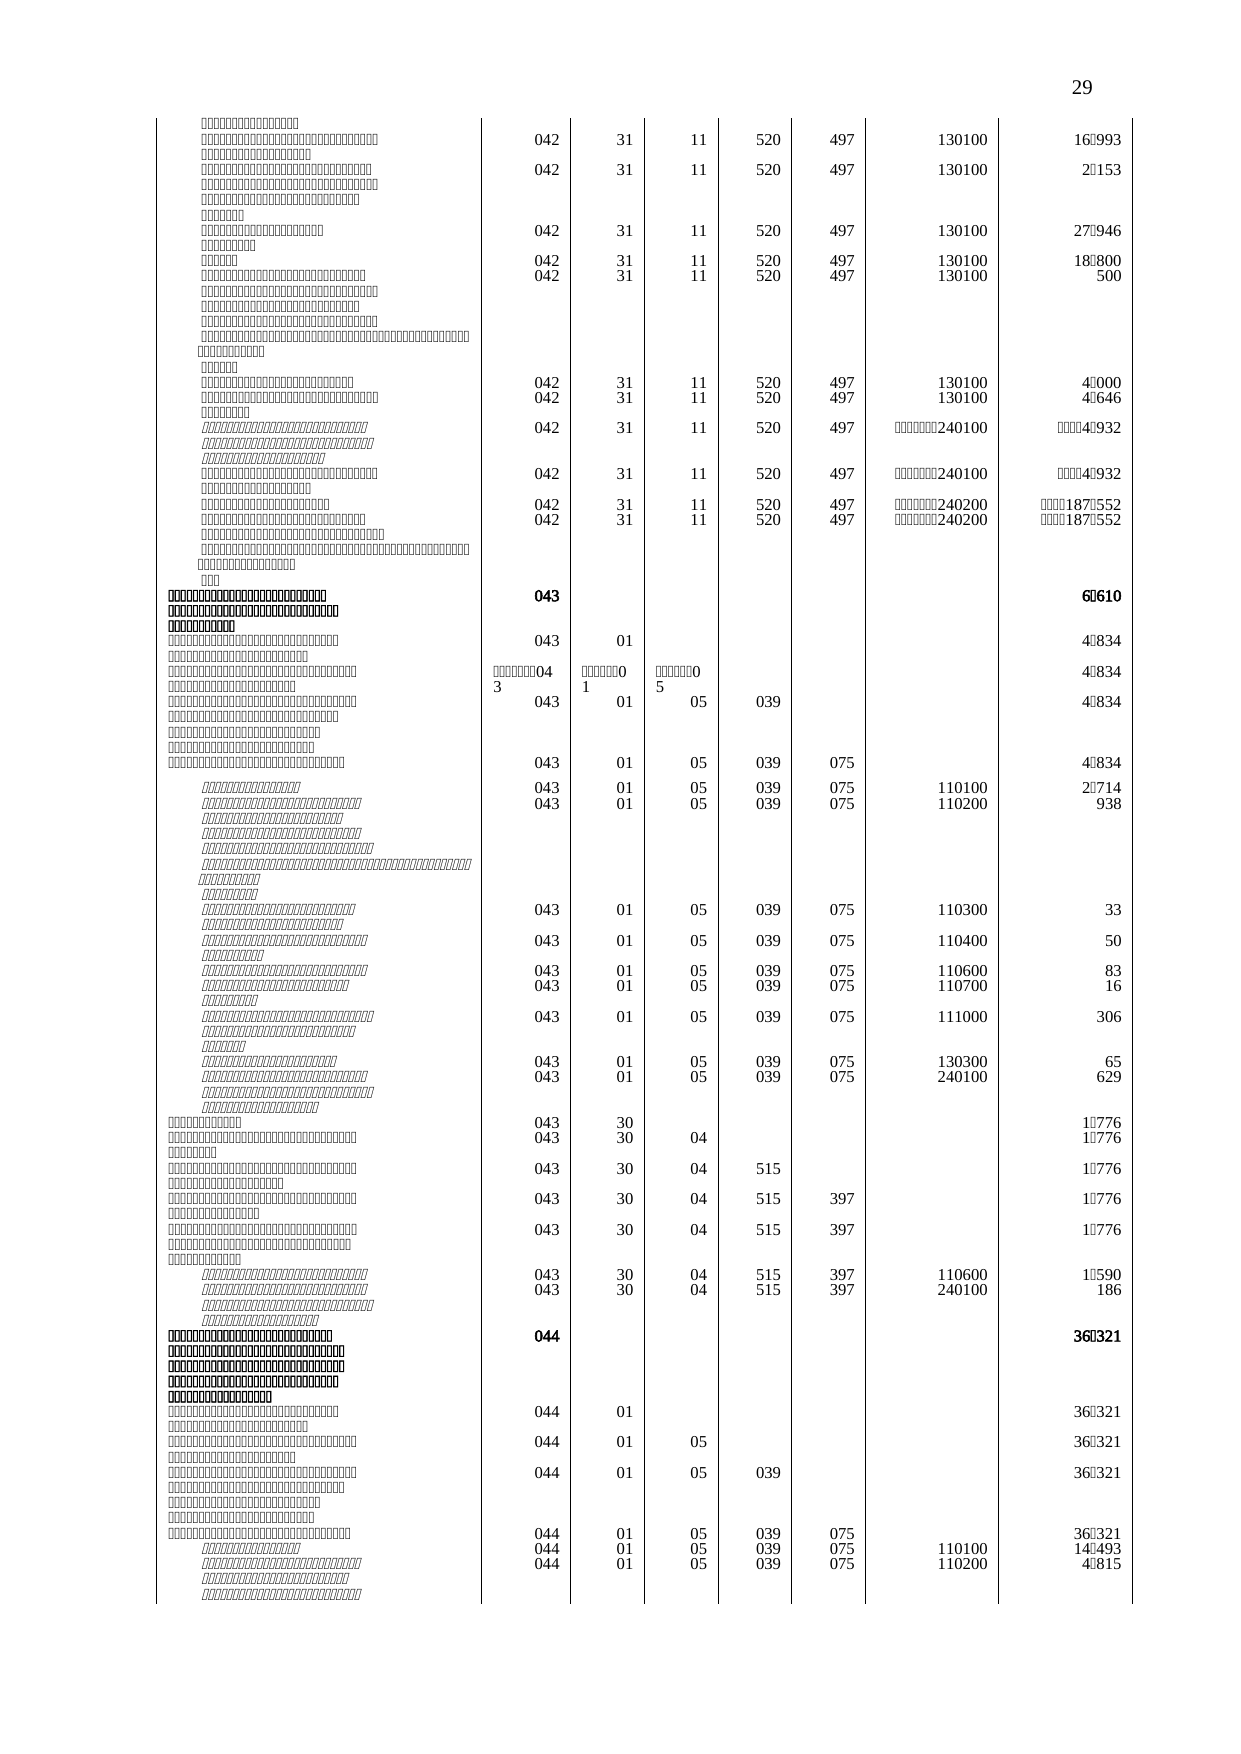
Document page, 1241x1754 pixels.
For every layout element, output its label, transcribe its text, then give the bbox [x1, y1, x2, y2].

table_cell  [645, 965, 718, 980]
table_cell [1133, 590, 1163, 635]
table_cell  [792, 468, 865, 498]
table_cell   [157, 904, 481, 934]
table_cell      [157, 1330, 481, 1406]
table_cell  [645, 1467, 718, 1528]
table_cell  [571, 1193, 644, 1223]
table_cell  [571, 1132, 644, 1163]
table_cell  [482, 1406, 570, 1436]
table_cell    [157, 1558, 481, 1604]
table_cell  [792, 783, 865, 798]
table_cell [792, 635, 865, 666]
table_cell  [571, 666, 644, 696]
table_cell   [157, 1132, 481, 1163]
table_cell  [571, 783, 644, 798]
table_cell  [792, 1269, 865, 1284]
table_cell  [645, 1163, 718, 1193]
table_cell [645, 1406, 718, 1436]
table_cell [1133, 1558, 1163, 1604]
table_cell  [571, 270, 644, 377]
table_cell  [571, 164, 644, 224]
table_cell   [157, 1436, 481, 1467]
table_cell  [571, 696, 644, 757]
table_cell  [482, 1193, 570, 1223]
table_cell  [645, 270, 718, 377]
table_cell  [999, 635, 1132, 666]
table_cell [1133, 1071, 1163, 1117]
table_cell  [571, 1071, 644, 1117]
table_cell  [482, 1071, 570, 1117]
table_cell  [482, 590, 570, 635]
table_cell [645, 1117, 718, 1132]
table_cell  [719, 1543, 791, 1558]
table_cell  [719, 133, 791, 164]
table_cell [719, 1132, 791, 1163]
table_cell  [571, 392, 644, 422]
table_cell [1133, 1163, 1163, 1193]
table_cell  [157, 1056, 481, 1071]
table_cell  [719, 392, 791, 422]
table_cell [1133, 392, 1163, 422]
table_cell  [482, 225, 570, 240]
table_cell  [482, 1528, 570, 1543]
table_cell  [482, 904, 570, 934]
table_cell [1133, 635, 1163, 666]
table_cell  [482, 1269, 570, 1284]
table_cell  [866, 1269, 998, 1284]
table_cell  [157, 1543, 481, 1558]
table_cell  [719, 904, 791, 934]
table_cell  [571, 1558, 644, 1604]
table_cell  [999, 904, 1132, 934]
table_cell  [645, 783, 718, 798]
table_cell  [999, 1543, 1132, 1558]
table_cell  [866, 1558, 998, 1604]
table_cell  [866, 783, 998, 798]
table_cell  [482, 270, 570, 377]
table_cell  [719, 757, 791, 782]
table_cell  [571, 1056, 644, 1071]
table_cell  [866, 1284, 998, 1330]
table_cell  [482, 377, 570, 392]
table_cell  [719, 1284, 791, 1330]
table_cell [866, 696, 998, 757]
table_cell  [157, 498, 481, 513]
table_cell   [157, 468, 481, 498]
table_cell [792, 118, 865, 133]
table_cell  [157, 1528, 481, 1543]
table_cell   [157, 935, 481, 965]
table_cell  [999, 1558, 1132, 1604]
table_cell  [999, 1117, 1132, 1132]
table_cell  [999, 1163, 1132, 1193]
table_cell [1133, 980, 1163, 1011]
table_cell  [792, 377, 865, 392]
table_cell   [157, 1406, 481, 1436]
table_cell  [571, 904, 644, 934]
table_cell  [999, 164, 1132, 224]
table_cell   [157, 1163, 481, 1193]
table_cell  [792, 422, 865, 468]
table_cell [866, 118, 998, 133]
table_cell  [792, 270, 865, 377]
table_cell  [866, 270, 998, 377]
table_cell  [645, 255, 718, 270]
table_cell  [645, 1543, 718, 1558]
table_cell  [866, 904, 998, 934]
table_cell  [792, 1284, 865, 1330]
table_cell [792, 1117, 865, 1132]
table_cell [792, 1132, 865, 1163]
table_cell  [999, 1528, 1132, 1543]
table_cell  [571, 1543, 644, 1558]
table_cell [866, 757, 998, 782]
table_cell  [999, 255, 1132, 270]
table_cell [645, 590, 718, 635]
table_cell [571, 1330, 644, 1406]
table_cell [1133, 225, 1163, 240]
table_cell [792, 1406, 865, 1436]
table_cell  [999, 980, 1132, 1011]
table_cell  [866, 980, 998, 1011]
table_cell [866, 1436, 998, 1467]
table_cell  [719, 1071, 791, 1117]
table_cell  [157, 225, 481, 240]
table_cell  [866, 514, 998, 589]
table_cell [866, 1163, 998, 1193]
table_cell [792, 240, 865, 255]
table_cell [1133, 164, 1163, 224]
table_cell  [719, 422, 791, 468]
table_cell  [792, 164, 865, 224]
table_cell  [157, 757, 481, 782]
table_cell  [482, 422, 570, 468]
table_cell  [999, 1269, 1132, 1284]
table_cell  [645, 164, 718, 224]
table_cell  [792, 1224, 865, 1269]
table_cell  [645, 1284, 718, 1330]
table_cell  [999, 1071, 1132, 1117]
table_cell  [792, 498, 865, 513]
table_cell  [645, 225, 718, 240]
table_cell  [157, 377, 481, 392]
table_cell  [719, 1193, 791, 1223]
table_cell [1133, 514, 1163, 589]
table_cell  [645, 377, 718, 392]
table_cell  [719, 798, 791, 904]
table_cell  [719, 270, 791, 377]
table_cell [1133, 935, 1163, 965]
table_cell  [571, 133, 644, 164]
table_cell [719, 118, 791, 133]
table_cell  [999, 666, 1132, 696]
table_cell [482, 240, 570, 255]
table_cell [1133, 783, 1163, 798]
table_cell  [792, 935, 865, 965]
table_cell  [482, 696, 570, 757]
table_cell  [866, 133, 998, 164]
table_cell [866, 635, 998, 666]
table_cell  [571, 422, 644, 468]
table_cell  [571, 468, 644, 498]
table_cell  [645, 696, 718, 757]
table_cell  [645, 1224, 718, 1269]
table_cell  [571, 1284, 644, 1330]
table_cell  [482, 498, 570, 513]
table_cell   [157, 666, 481, 696]
table_cell  [999, 965, 1132, 980]
table_cell  [645, 392, 718, 422]
table_cell [866, 1330, 998, 1406]
table_cell     [157, 164, 481, 224]
table_cell  [482, 1224, 570, 1269]
table_cell  [999, 1406, 1132, 1436]
table_cell [1133, 1543, 1163, 1558]
table_cell [1133, 1467, 1163, 1528]
table_cell  [482, 514, 570, 589]
table_cell  [482, 1558, 570, 1604]
table_cell  [157, 118, 481, 133]
table_cell  [866, 498, 998, 513]
table_cell  [571, 1163, 644, 1193]
table_cell  [792, 1558, 865, 1604]
table_cell  [866, 1071, 998, 1117]
table_cell  [571, 1224, 644, 1269]
table_cell  [999, 1330, 1132, 1406]
table_cell [1133, 696, 1163, 757]
table_cell     [157, 696, 481, 757]
table_cell [1133, 798, 1163, 904]
table_cell  [792, 514, 865, 589]
table_cell [1133, 1132, 1163, 1163]
table_cell [1133, 1528, 1163, 1543]
table_cell  [719, 1269, 791, 1284]
table_cell  [999, 696, 1132, 757]
table_cell [645, 240, 718, 255]
table_cell  [571, 498, 644, 513]
table_cell [792, 1163, 865, 1193]
table_cell  [866, 935, 998, 965]
table_cell    [157, 590, 481, 635]
table_cell [1133, 965, 1163, 980]
table_cell  [645, 1193, 718, 1223]
table_cell  [571, 377, 644, 392]
table_cell [1133, 255, 1163, 270]
table_cell [719, 590, 791, 635]
table_cell [719, 635, 791, 666]
table_cell  [792, 1193, 865, 1223]
table_cell  [999, 133, 1132, 164]
table_cell  [645, 468, 718, 498]
table_cell  [999, 1132, 1132, 1163]
table_cell  [866, 422, 998, 468]
table_cell [1133, 1011, 1163, 1056]
table_cell  [866, 255, 998, 270]
table_cell     [157, 514, 481, 589]
table_cell       [157, 798, 481, 904]
table_cell  [645, 980, 718, 1011]
table_cell  [571, 1117, 644, 1132]
table_cell  [482, 468, 570, 498]
table_cell  [645, 666, 718, 696]
table_cell  [482, 164, 570, 224]
table_cell  [571, 1528, 644, 1543]
table_cell  [482, 255, 570, 270]
table_cell  [792, 392, 865, 422]
table_cell  [719, 1163, 791, 1193]
table_cell  [645, 1132, 718, 1163]
table_cell  [645, 798, 718, 904]
table_cell  [866, 798, 998, 904]
table_cell [792, 1467, 865, 1528]
table_cell  [645, 514, 718, 589]
table_cell  [999, 377, 1132, 392]
table_cell  [645, 1269, 718, 1284]
table_cell  [719, 225, 791, 240]
table_cell  [999, 498, 1132, 513]
table_cell  [999, 1467, 1132, 1528]
table_cell  [792, 1056, 865, 1071]
table_cell  [482, 392, 570, 422]
table_cell  [719, 468, 791, 498]
table_cell [866, 1193, 998, 1223]
table_cell  [571, 514, 644, 589]
table_cell  [792, 965, 865, 980]
table_cell  [571, 798, 644, 904]
table_cell  [792, 1071, 865, 1117]
table_cell  [999, 225, 1132, 240]
table_cell  [866, 1011, 998, 1056]
table_cell [645, 1330, 718, 1406]
table_cell  [645, 1056, 718, 1071]
table_cell  [482, 1436, 570, 1467]
table_cell  [482, 1330, 570, 1406]
table_cell   [157, 980, 481, 1011]
table_cell  [482, 1163, 570, 1193]
table_cell [719, 1406, 791, 1436]
table_cell  [482, 757, 570, 782]
table_cell [645, 118, 718, 133]
table_cell [1133, 1406, 1163, 1436]
table_cell    [157, 1071, 481, 1117]
table_cell [866, 590, 998, 635]
table_cell  [866, 392, 998, 422]
table_cell  [719, 980, 791, 1011]
table_cell [571, 118, 644, 133]
table_cell  [999, 270, 1132, 377]
table_cell [792, 1330, 865, 1406]
table_cell  [792, 1543, 865, 1558]
table_cell [1133, 498, 1163, 513]
table_cell  [999, 935, 1132, 965]
table_cell  [719, 1467, 791, 1528]
table_cell  [482, 783, 570, 798]
table_cell [999, 240, 1132, 255]
table_cell [1133, 1193, 1163, 1223]
table_cell  [482, 133, 570, 164]
table_cell [866, 1224, 998, 1269]
table_cell  [571, 225, 644, 240]
table_cell  [571, 935, 644, 965]
table_cell [1133, 118, 1163, 133]
table_cell [1133, 1330, 1163, 1406]
table_cell [1133, 422, 1163, 468]
table_cell       [157, 270, 481, 377]
table_cell  [719, 1558, 791, 1604]
table_cell  [999, 1436, 1132, 1467]
table_cell [1133, 1056, 1163, 1071]
table_cell  [792, 133, 865, 164]
table_cell  [792, 225, 865, 240]
table_cell  [719, 696, 791, 757]
table_cell  [571, 1269, 644, 1284]
table_cell  [719, 1224, 791, 1269]
table_cell  [719, 1011, 791, 1056]
table_cell  [999, 798, 1132, 904]
table_cell  [719, 514, 791, 589]
table_cell [1133, 240, 1163, 255]
table_cell  [999, 590, 1132, 635]
table_cell  [719, 164, 791, 224]
table_cell   [157, 635, 481, 666]
table_cell  [719, 965, 791, 980]
table_cell  [645, 422, 718, 468]
table_cell [999, 118, 1132, 133]
table_cell  [571, 1011, 644, 1056]
table_cell  [645, 133, 718, 164]
table_cell  [719, 1056, 791, 1071]
table_cell  [645, 1436, 718, 1467]
table_cell  [999, 392, 1132, 422]
table_cell [792, 590, 865, 635]
table_cell [866, 1528, 998, 1543]
table_cell  [571, 757, 644, 782]
table_cell  [571, 1467, 644, 1528]
table_cell  [719, 783, 791, 798]
table_cell  [157, 255, 481, 270]
table_cell  [482, 980, 570, 1011]
table_cell  [792, 757, 865, 782]
table_cell  [999, 757, 1132, 782]
table_cell  [645, 757, 718, 782]
table_cell [792, 666, 865, 696]
table_cell  [719, 1528, 791, 1543]
table_cell  [645, 1558, 718, 1604]
table_cell  [792, 1011, 865, 1056]
table_cell  [571, 255, 644, 270]
table_cell     [157, 1467, 481, 1528]
table_cell  [571, 1406, 644, 1436]
table_cell  [999, 1056, 1132, 1071]
table_cell  [792, 255, 865, 270]
table_cell [1133, 757, 1163, 782]
table_cell  [482, 1117, 570, 1132]
table_cell [482, 118, 570, 133]
table_cell [1133, 270, 1163, 377]
table_cell  [571, 980, 644, 1011]
table_cell  [645, 1011, 718, 1056]
table_cell  [571, 635, 644, 666]
table_cell  [792, 980, 865, 1011]
table_cell  [866, 225, 998, 240]
table_cell  [482, 635, 570, 666]
table_cell [866, 240, 998, 255]
table_cell [719, 666, 791, 696]
table_cell [1133, 377, 1163, 392]
table_cell [1133, 1224, 1163, 1269]
table_cell [571, 590, 644, 635]
table_cell  [866, 468, 998, 498]
table_cell  [571, 1436, 644, 1467]
table_cell    [157, 1224, 481, 1269]
table_cell  [792, 1528, 865, 1543]
table_cell  [866, 1543, 998, 1558]
table_cell  [482, 798, 570, 904]
table_cell    [157, 422, 481, 468]
table_cell [792, 696, 865, 757]
table_cell  [792, 798, 865, 904]
table_cell  [866, 965, 998, 980]
table_cell  [866, 377, 998, 392]
table_cell  [157, 1117, 481, 1132]
table_cell  [482, 1284, 570, 1330]
table_cell [866, 1117, 998, 1132]
table_cell [1133, 468, 1163, 498]
table_cell  [157, 965, 481, 980]
table_cell   [157, 392, 481, 422]
table_cell  [482, 1011, 570, 1056]
table_cell [866, 1132, 998, 1163]
table_cell  [645, 1528, 718, 1543]
table_cell [866, 1467, 998, 1528]
table_cell  [999, 1284, 1132, 1330]
table_cell [719, 1436, 791, 1467]
table_cell  [999, 468, 1132, 498]
table_cell [719, 1330, 791, 1406]
table_cell  [482, 666, 570, 696]
table_cell  [999, 1193, 1132, 1223]
table_cell  [999, 514, 1132, 589]
table_cell [1133, 666, 1163, 696]
table_cell [719, 1117, 791, 1132]
table_cell  [645, 904, 718, 934]
table_cell [1133, 1117, 1163, 1132]
table_cell  [719, 377, 791, 392]
table_cell  [866, 164, 998, 224]
table_cell   [157, 1193, 481, 1223]
table_cell [1133, 904, 1163, 934]
table_cell  [157, 783, 481, 798]
table_cell  [645, 1071, 718, 1117]
table_cell  [571, 965, 644, 980]
table_cell [1133, 133, 1163, 164]
table_cell  [645, 935, 718, 965]
table_cell   [157, 133, 481, 164]
table_cell  [645, 498, 718, 513]
table_cell [866, 1406, 998, 1436]
table_cell  [482, 965, 570, 980]
table_cell  [792, 904, 865, 934]
table_cell [571, 240, 644, 255]
table_cell    [157, 1011, 481, 1056]
table_cell [1133, 1269, 1163, 1284]
table_cell  [719, 498, 791, 513]
table_cell  [719, 255, 791, 270]
table_cell [719, 240, 791, 255]
table_cell [792, 1436, 865, 1467]
table_cell  [157, 1269, 481, 1284]
table_cell [1133, 1284, 1163, 1330]
table_cell  [482, 1132, 570, 1163]
table_cell  [999, 422, 1132, 468]
table_cell  [719, 935, 791, 965]
table_cell [645, 635, 718, 666]
table_cell    [157, 1284, 481, 1330]
table_cell  [999, 1011, 1132, 1056]
table_cell [866, 666, 998, 696]
table_cell  [157, 240, 481, 255]
table_cell  [482, 935, 570, 965]
table_cell  [866, 1056, 998, 1071]
table_cell  [482, 1543, 570, 1558]
table_cell  [999, 783, 1132, 798]
table_cell  [482, 1467, 570, 1528]
table_cell [1133, 1436, 1163, 1467]
table_cell  [482, 1056, 570, 1071]
table_cell  [999, 1224, 1132, 1269]
